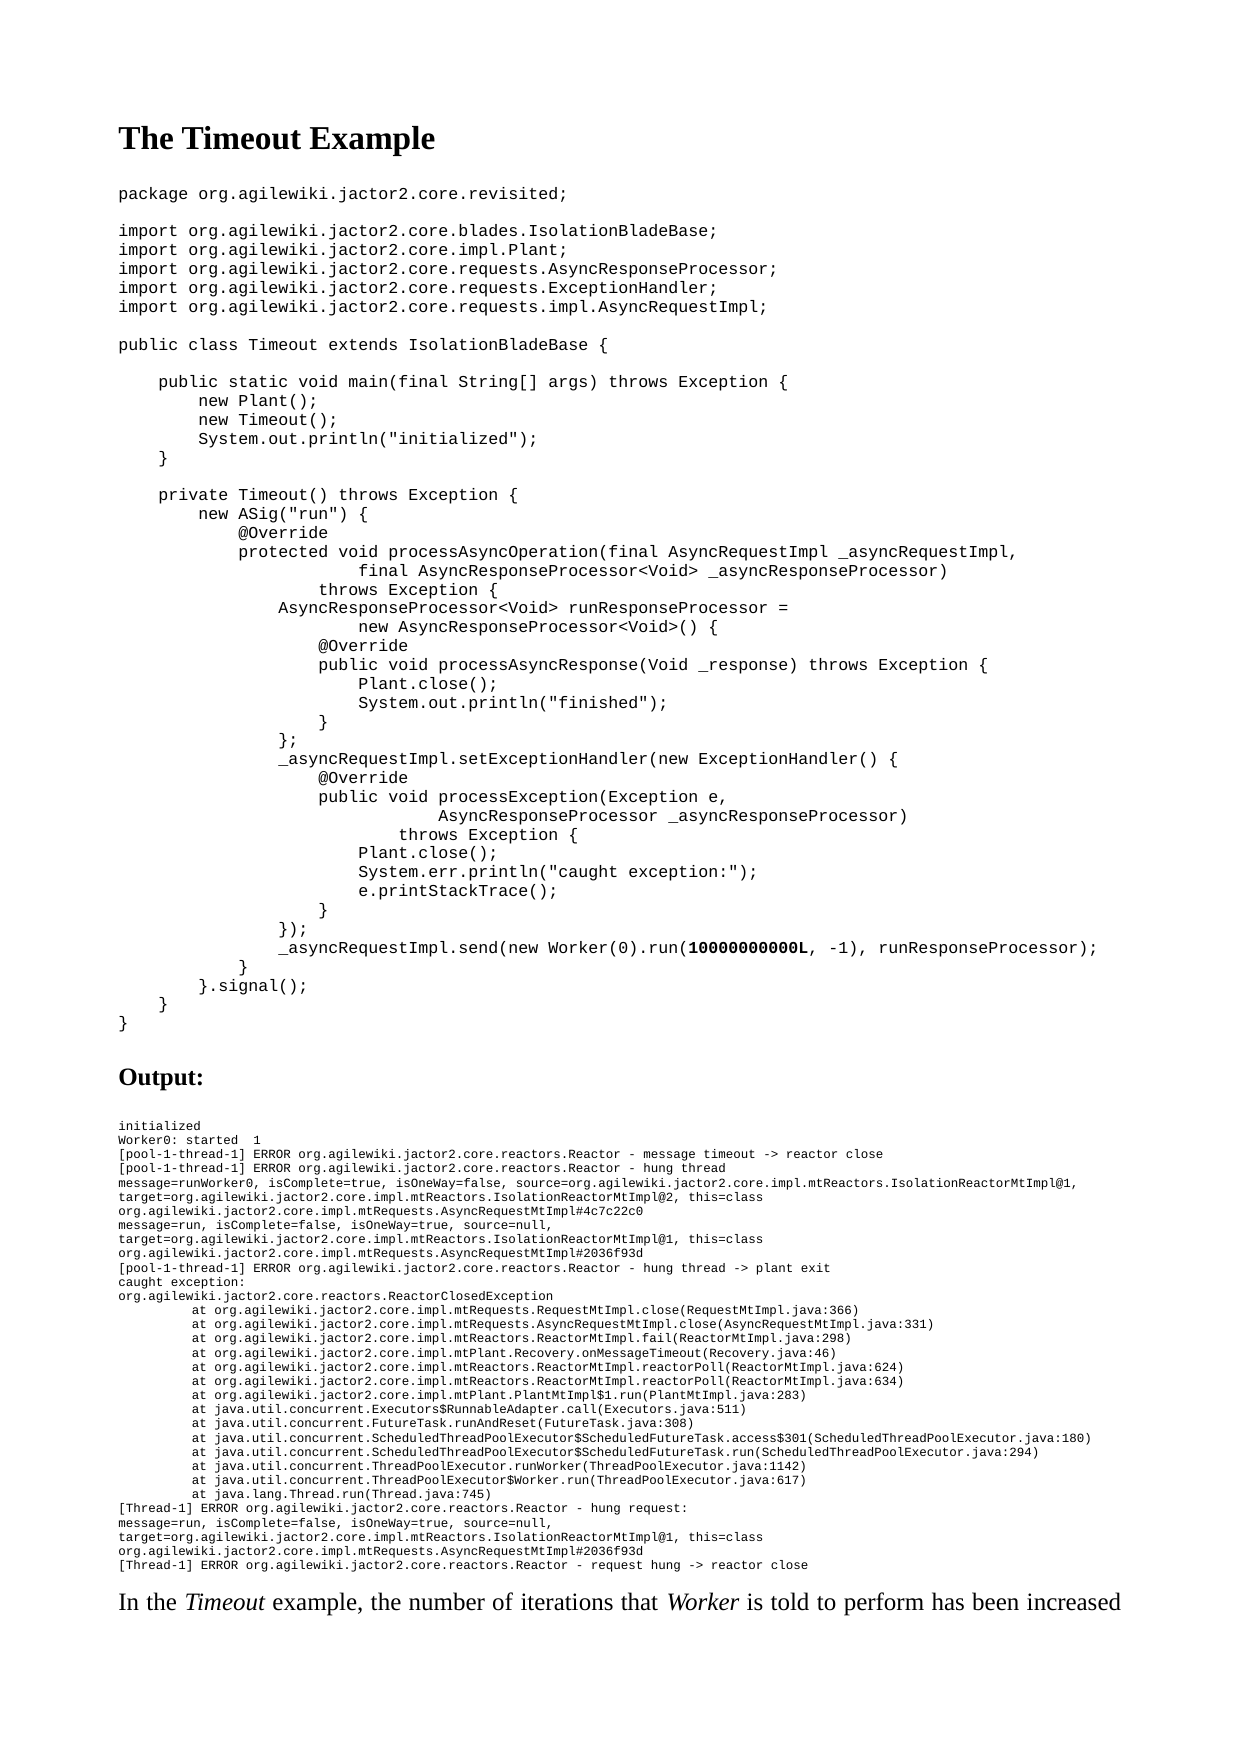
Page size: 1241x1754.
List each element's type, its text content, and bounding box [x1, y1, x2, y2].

text at org.agilewiki.jactor2.core.impl.mtReactors.ReactorMtImpl.reactorPoll(ReactorMtImpl.java:624) [118, 1361, 1122, 1375]
text AsyncResponseProcessor _asyncResponseProcessor) [118, 807, 1122, 826]
text import org.agilewiki.jactor2.core.requests.AsyncResponseProcessor; [118, 261, 1122, 279]
text In the Timeout example, the number of iterations that Worker is told to perform has been increased [118, 1587, 1122, 1616]
text at java.util.concurrent.ScheduledThreadPoolExecutor$ScheduledFutureTask.run(ScheduledThreadPoolExecutor.java:294) [118, 1446, 1122, 1460]
text System.out.println("finished"); [118, 694, 1122, 713]
text at java.util.concurrent.ScheduledThreadPoolExecutor$ScheduledFutureTask.access$301(ScheduledThreadPoolExecutor.java:180) [118, 1432, 1122, 1446]
text }); [118, 921, 1122, 939]
text at java.util.concurrent.Executors$RunnableAdapter.call(Executors.java:511) [118, 1403, 1122, 1417]
text public class Timeout extends IsolationBladeBase { [118, 336, 1122, 355]
text Output: [118, 1062, 1122, 1091]
text package org.agilewiki.jactor2.core.revisited; [118, 185, 1122, 204]
text at org.agilewiki.jactor2.core.impl.mtRequests.AsyncRequestMtImpl.close(AsyncRequestMtImpl.java:331) [118, 1318, 1122, 1332]
text at java.lang.Thread.run(Thread.java:745) [118, 1488, 1122, 1502]
text } [118, 958, 1122, 977]
text [Thread-1] ERROR org.agilewiki.jactor2.core.reactors.Reactor - request hung -> reactor close [118, 1559, 1122, 1573]
text import org.agilewiki.jactor2.core.requests.ExceptionHandler; [118, 279, 1122, 298]
text message=runWorker0, isComplete=true, isOneWay=false, source=org.agilewiki.jactor2.core.impl.mtReactors.IsolationReactorMtImpl@1, target=org.agilewiki.jactor2.core.impl.mtReactors.IsolationReactorMtImpl@2, this=class org.agilewiki.jactor2.core.impl.mtRequests.AsyncRequestMtImpl#4c7c22c0 [118, 1177, 1122, 1219]
text new Plant(); [118, 393, 1122, 411]
text [Thread-1] ERROR org.agilewiki.jactor2.core.reactors.Reactor - hung request: [118, 1502, 1122, 1517]
text initialized [118, 1120, 1122, 1134]
text _asyncRequestImpl.setExceptionHandler(new ExceptionHandler() { [118, 751, 1122, 770]
text at org.agilewiki.jactor2.core.impl.mtReactors.ReactorMtImpl.reactorPoll(ReactorMtImpl.java:634) [118, 1375, 1122, 1389]
text [pool-1-thread-1] ERROR org.agilewiki.jactor2.core.reactors.Reactor - message timeout -> reactor close [118, 1148, 1122, 1162]
text } [118, 1015, 1122, 1034]
text public static void main(final String[] args) throws Exception { [118, 374, 1122, 393]
text throws Exception { [118, 581, 1122, 600]
text @Override [118, 524, 1122, 543]
text at org.agilewiki.jactor2.core.impl.mtPlant.Recovery.onMessageTimeout(Recovery.java:46) [118, 1347, 1122, 1361]
text import org.agilewiki.jactor2.core.blades.IsolationBladeBase; [118, 223, 1122, 242]
text at org.agilewiki.jactor2.core.impl.mtReactors.ReactorMtImpl.fail(ReactorMtImpl.java:298) [118, 1332, 1122, 1347]
text public void processAsyncResponse(Void _response) throws Exception { [118, 657, 1122, 675]
text throws Exception { [118, 826, 1122, 845]
text message=run, isComplete=false, isOneWay=true, source=null, target=org.agilewiki.jactor2.core.impl.mtReactors.IsolationReactorMtImpl@1, this=class org.agilewiki.jactor2.core.impl.mtRequests.AsyncRequestMtImpl#2036f93d [118, 1517, 1122, 1559]
text System.err.println("caught exception:"); [118, 864, 1122, 883]
text }; [118, 732, 1122, 751]
text caught exception: [118, 1276, 1122, 1290]
text protected void processAsyncOperation(final AsyncRequestImpl _asyncRequestImpl, [118, 543, 1122, 562]
text e.printStackTrace(); [118, 883, 1122, 902]
text } [118, 902, 1122, 921]
text at java.util.concurrent.ThreadPoolExecutor$Worker.run(ThreadPoolExecutor.java:617) [118, 1474, 1122, 1488]
text import org.agilewiki.jactor2.core.requests.impl.AsyncRequestImpl; [118, 298, 1122, 317]
text private Timeout() throws Exception { [118, 487, 1122, 506]
text Worker0: started 1 [118, 1134, 1122, 1148]
text } [118, 449, 1122, 468]
text Plant.close(); [118, 845, 1122, 864]
text } [118, 996, 1122, 1015]
text org.agilewiki.jactor2.core.reactors.ReactorClosedException [118, 1290, 1122, 1304]
text import org.agilewiki.jactor2.core.impl.Plant; [118, 242, 1122, 261]
text at java.util.concurrent.FutureTask.runAndReset(FutureTask.java:308) [118, 1417, 1122, 1432]
text } [118, 713, 1122, 732]
text @Override [118, 770, 1122, 788]
text public void processException(Exception e, [118, 788, 1122, 807]
text [pool-1-thread-1] ERROR org.agilewiki.jactor2.core.reactors.Reactor - hung thread [118, 1162, 1122, 1177]
text Plant.close(); [118, 675, 1122, 694]
text @Override [118, 638, 1122, 657]
text new Timeout(); [118, 411, 1122, 430]
text at org.agilewiki.jactor2.core.impl.mtPlant.PlantMtImpl$1.run(PlantMtImpl.java:283) [118, 1389, 1122, 1403]
text AsyncResponseProcessor<Void> runResponseProcessor = [118, 600, 1122, 619]
text }.signal(); [118, 977, 1122, 996]
text System.out.println("initialized"); [118, 430, 1122, 449]
text final AsyncResponseProcessor<Void> _asyncResponseProcessor) [118, 562, 1122, 581]
text at org.agilewiki.jactor2.core.impl.mtRequests.RequestMtImpl.close(RequestMtImpl.java:366) [118, 1304, 1122, 1318]
text new ASig("run") { [118, 506, 1122, 524]
text _asyncRequestImpl.send(new Worker(0).run(10000000000L, -1), runResponseProcessor); [118, 939, 1122, 958]
text [pool-1-thread-1] ERROR org.agilewiki.jactor2.core.reactors.Reactor - hung thread -> plant exit [118, 1262, 1122, 1276]
text message=run, isComplete=false, isOneWay=true, source=null, target=org.agilewiki.jactor2.core.impl.mtReactors.IsolationReactorMtImpl@1, this=class org.agilewiki.jactor2.core.impl.mtRequests.AsyncRequestMtImpl#2036f93d [118, 1219, 1122, 1262]
text The Timeout Example [118, 118, 1122, 156]
text at java.util.concurrent.ThreadPoolExecutor.runWorker(ThreadPoolExecutor.java:1142) [118, 1460, 1122, 1474]
text new AsyncResponseProcessor<Void>() { [118, 619, 1122, 638]
